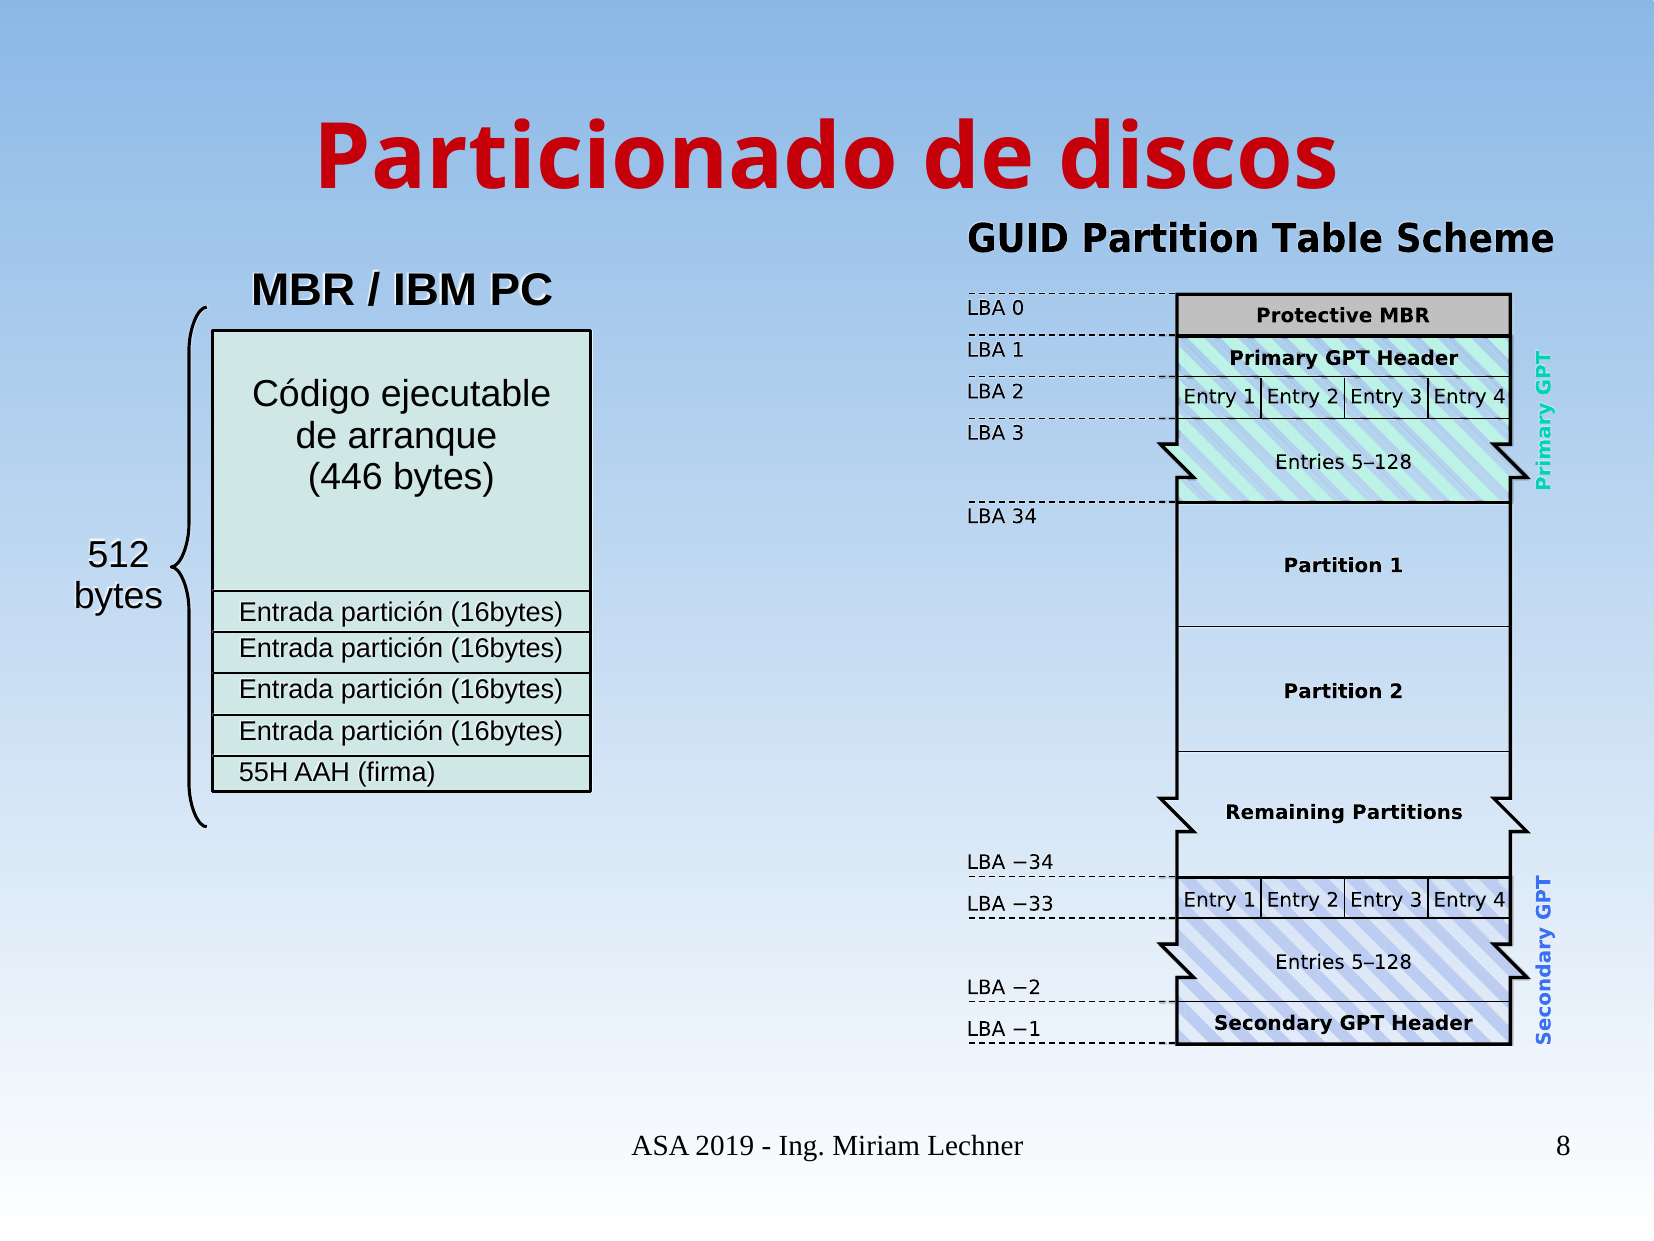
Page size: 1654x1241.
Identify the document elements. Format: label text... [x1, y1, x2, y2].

text_box Entrada partición (16bytes) [224, 708, 703, 749]
text_box Código ejecutable de arranque (446 bytes) [212, 330, 591, 589]
text_box 55H AAH (firma) [224, 749, 703, 795]
text_box Entrada partición (16bytes) [224, 625, 703, 666]
text_box 512 bytes [59, 525, 179, 625]
text_box Entrada partición (16bytes) [224, 666, 703, 708]
text_box MBR / IBM PC [236, 256, 569, 323]
picture [926, 168, 1595, 1087]
title Particionado de discos [82, 49, 1571, 257]
text_box Entrada partición (16bytes) [224, 589, 703, 625]
